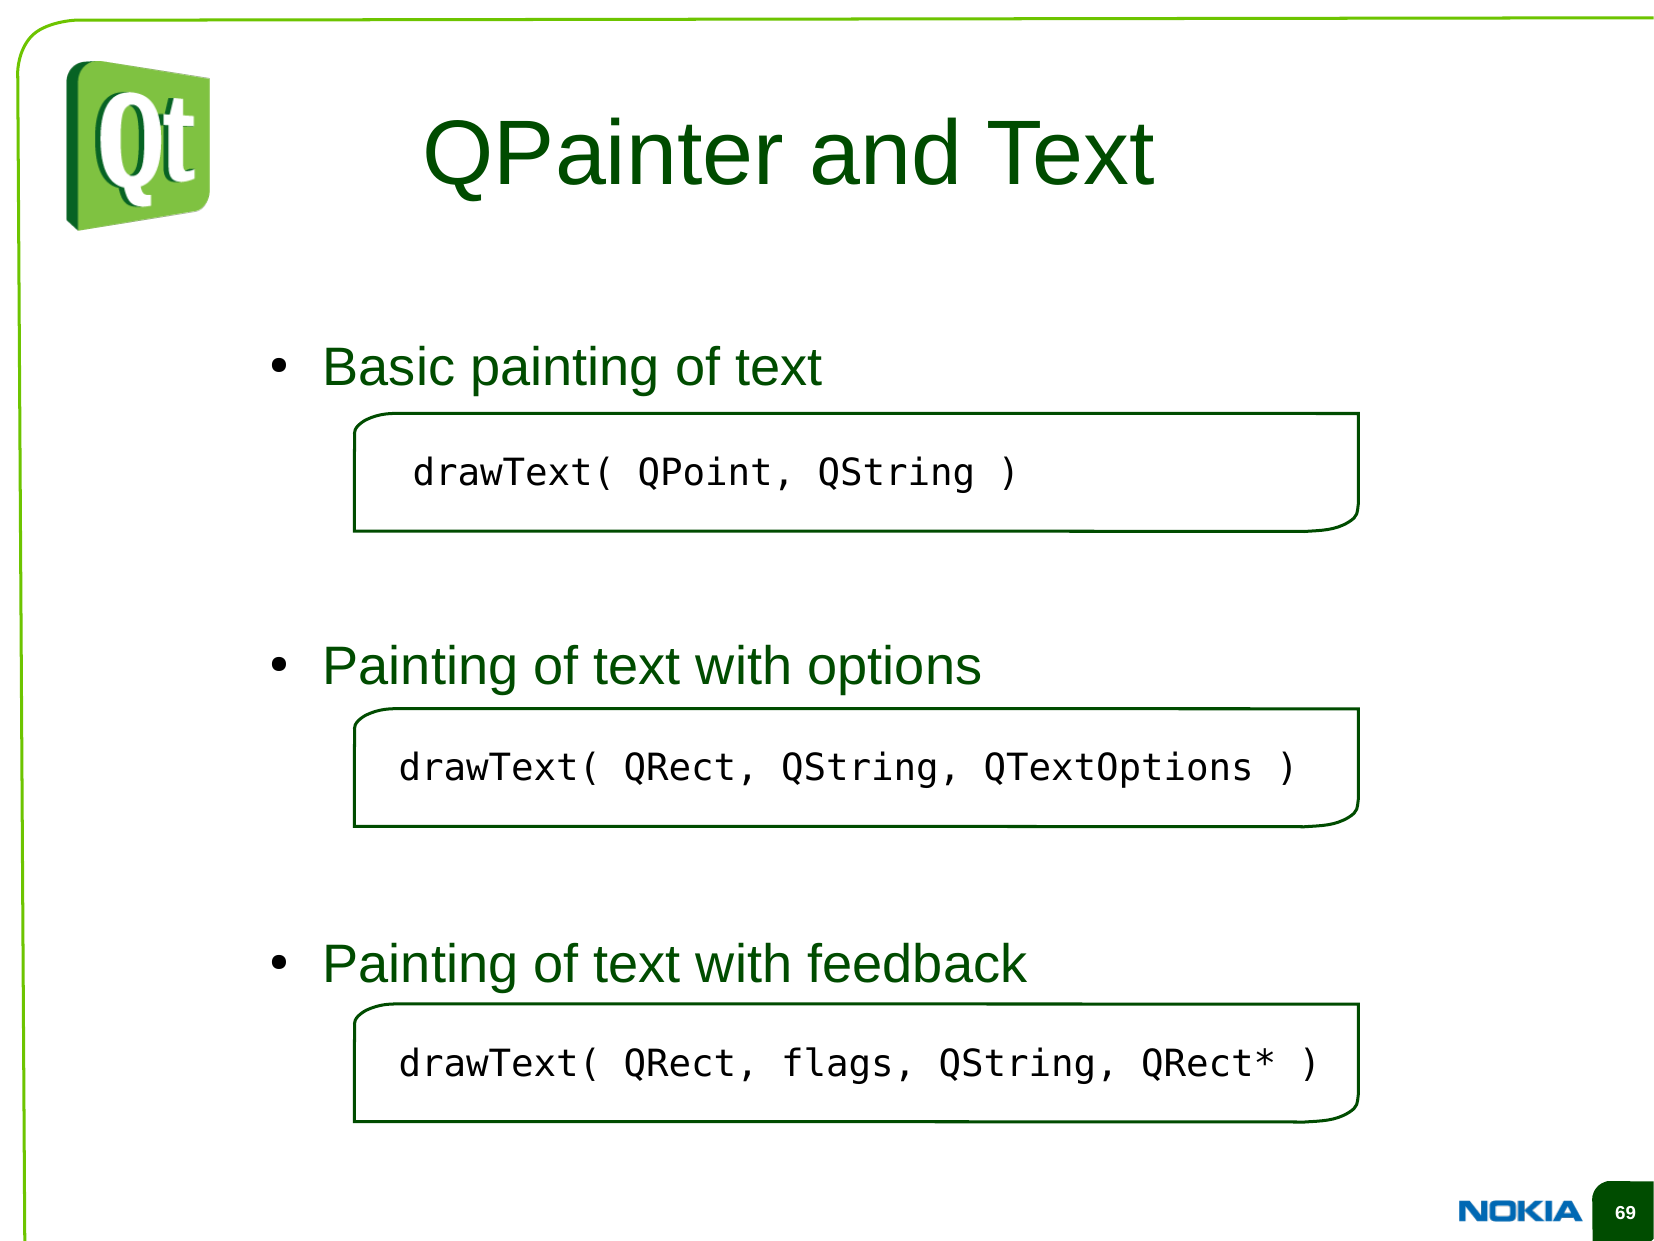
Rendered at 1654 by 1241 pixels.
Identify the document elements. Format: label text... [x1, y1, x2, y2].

text_box drawText( QRect, QString, QTextOptions ) [383, 738, 1314, 797]
text_box drawText( QRect, flags, QString, QRect* ) [383, 1034, 1337, 1093]
picture [1459, 1200, 1583, 1222]
title QPainter and Text [251, 56, 1327, 250]
list Basic painting of text Painting of text with options Painting of text with feedback [251, 336, 1571, 1085]
text_box drawText( QPoint, QString ) [397, 442, 1036, 502]
list Basic painting of text Painting of text with options Painting of text with feedback [356, 1006, 1356, 1085]
picture [66, 61, 210, 231]
